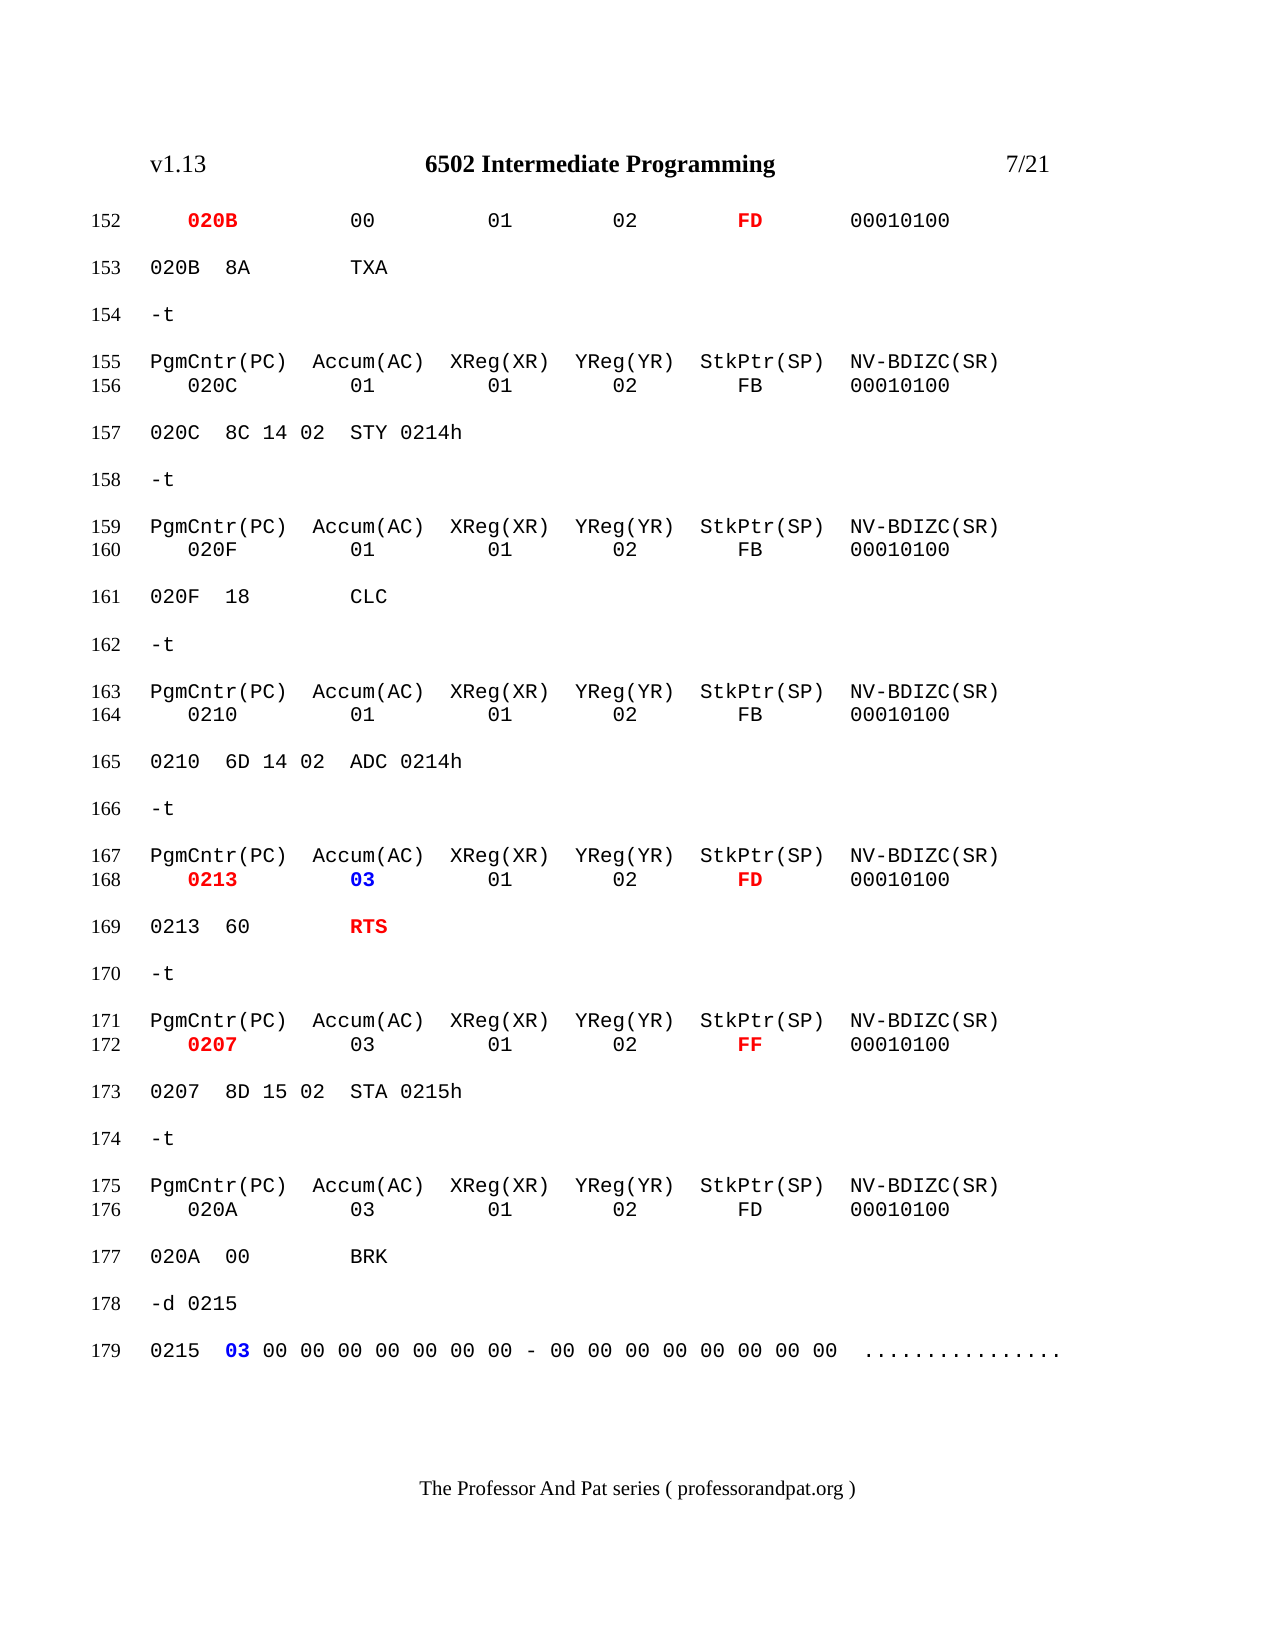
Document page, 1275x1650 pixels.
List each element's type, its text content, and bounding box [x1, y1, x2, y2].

text 0213 60 RTS [150, 916, 1125, 940]
text 020B 8A TXA [150, 257, 1125, 281]
text 020F 01 01 02 FB 00010100 [150, 539, 1125, 563]
text PgmCntr(PC) Accum(AC) XReg(XR) YReg(YR) StkPtr(SP) NV-BDIZC(SR) [150, 846, 1125, 869]
text 0210 6D 14 02 ADC 0214h [150, 751, 1125, 775]
text 020C 8C 14 02 STY 0214h [150, 422, 1125, 445]
text -t [150, 634, 1125, 657]
text PgmCntr(PC) Accum(AC) XReg(XR) YReg(YR) StkPtr(SP) NV-BDIZC(SR) [150, 516, 1125, 539]
text 020A 00 BRK [150, 1246, 1125, 1269]
text 020C 01 01 02 FB 00010100 [150, 375, 1125, 398]
text 0210 01 01 02 FB 00010100 [150, 704, 1125, 728]
text PgmCntr(PC) Accum(AC) XReg(XR) YReg(YR) StkPtr(SP) NV-BDIZC(SR) [150, 681, 1125, 704]
text PgmCntr(PC) Accum(AC) XReg(XR) YReg(YR) StkPtr(SP) NV-BDIZC(SR) [150, 351, 1125, 375]
text 0207 03 01 02 FF 00010100 [150, 1034, 1125, 1057]
text -t [150, 963, 1125, 987]
text 0215 03 00 00 00 00 00 00 00 - 00 00 00 00 00 00 00 00 ................ [150, 1340, 1125, 1363]
text -t [150, 798, 1125, 822]
text -t [150, 1128, 1125, 1152]
text PgmCntr(PC) Accum(AC) XReg(XR) YReg(YR) StkPtr(SP) NV-BDIZC(SR) [150, 1175, 1125, 1199]
text 0213 03 01 02 FD 00010100 [150, 869, 1125, 893]
text -d 0215 [150, 1293, 1125, 1316]
text -t [150, 304, 1125, 328]
text 0207 8D 15 02 STA 0215h [150, 1081, 1125, 1104]
text 020B 00 01 02 FD 00010100 [150, 210, 1125, 233]
text 020A 03 01 02 FD 00010100 [150, 1199, 1125, 1222]
text -t [150, 469, 1125, 492]
text 020F 18 CLC [150, 587, 1125, 610]
text PgmCntr(PC) Accum(AC) XReg(XR) YReg(YR) StkPtr(SP) NV-BDIZC(SR) [150, 1010, 1125, 1034]
